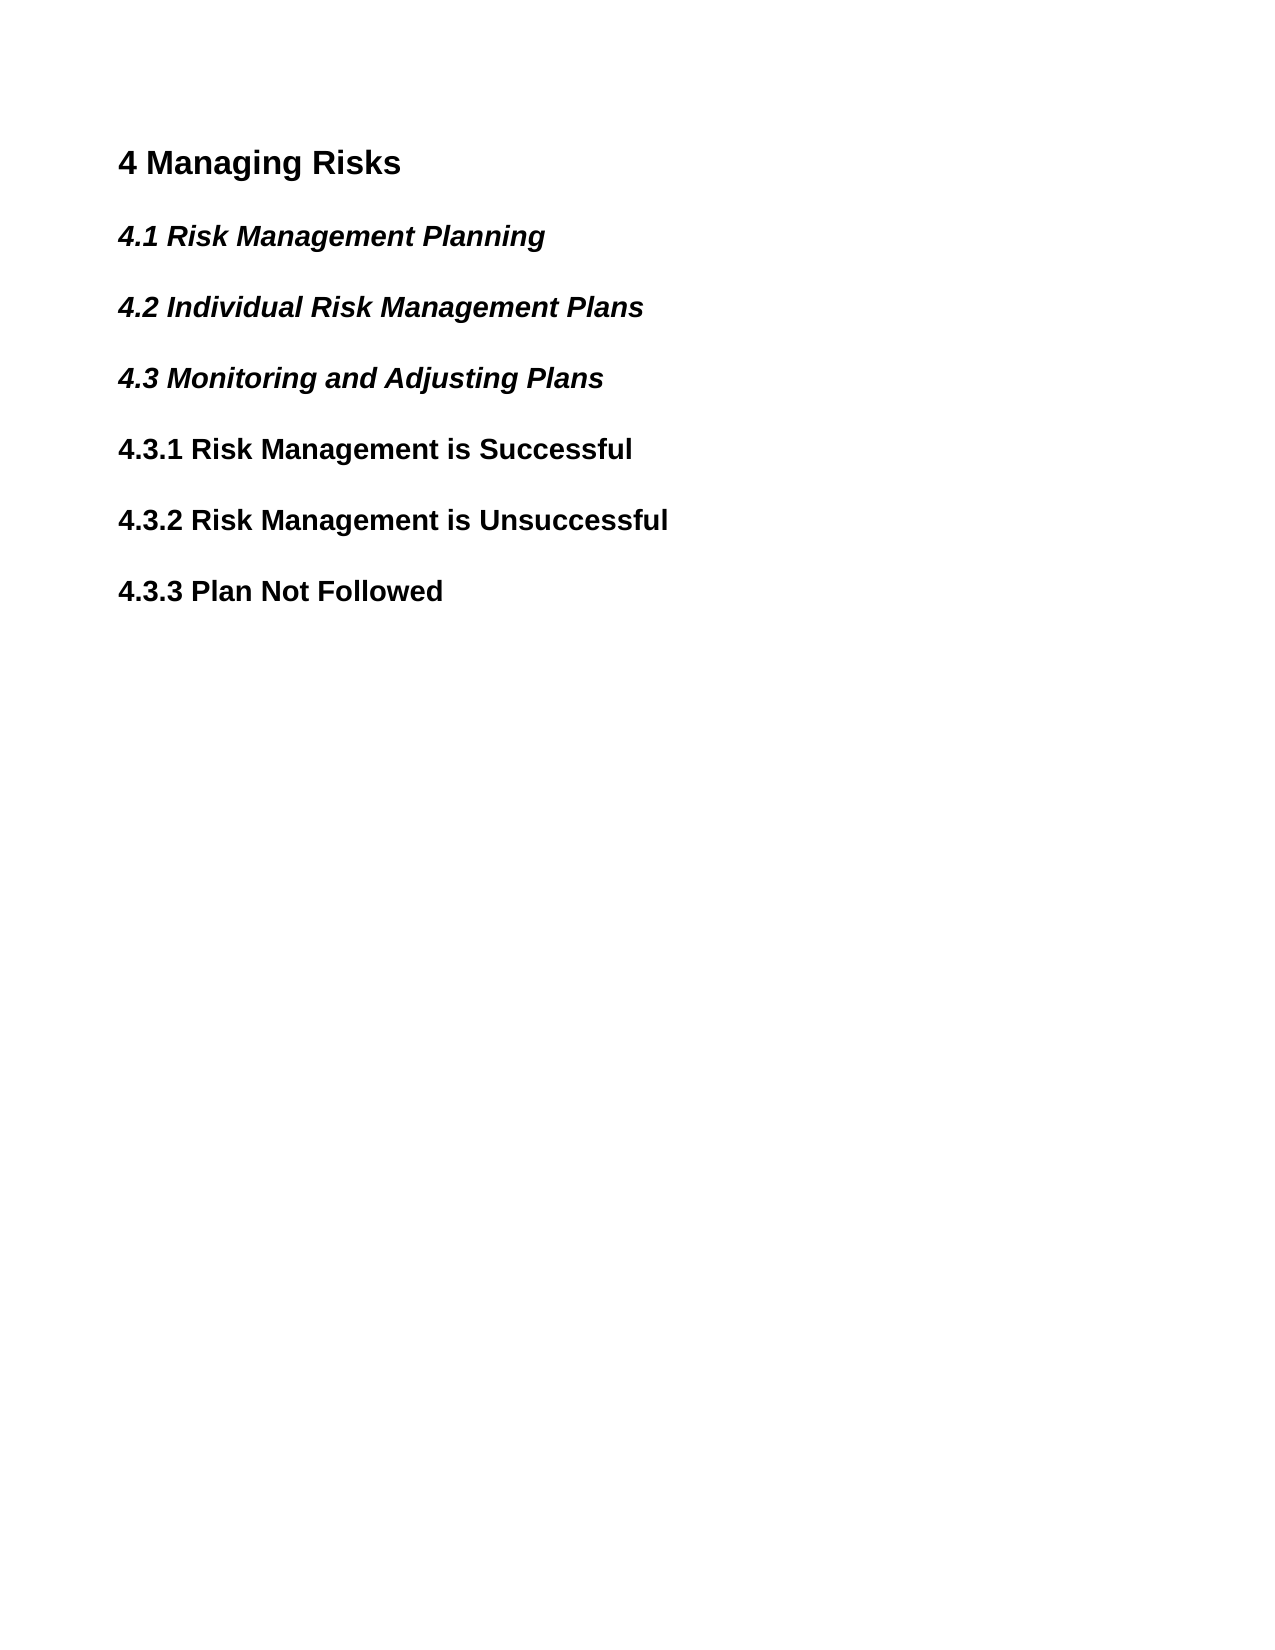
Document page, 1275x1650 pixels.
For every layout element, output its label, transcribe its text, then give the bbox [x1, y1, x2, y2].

subtitle 4.3.2 Risk Management is Unsuccessful [118, 503, 1157, 537]
subtitle 4.3 Monitoring and Adjusting Plans [118, 361, 1157, 395]
subtitle 4.3.1 Risk Management is Successful [118, 432, 1157, 466]
subtitle 4.1 Risk Management Planning [118, 219, 1157, 253]
subtitle 4.2 Individual Risk Management Plans [118, 290, 1157, 324]
subtitle 4 Managing Risks [118, 143, 1157, 182]
subtitle 4.3.3 Plan Not Followed [118, 574, 1157, 608]
